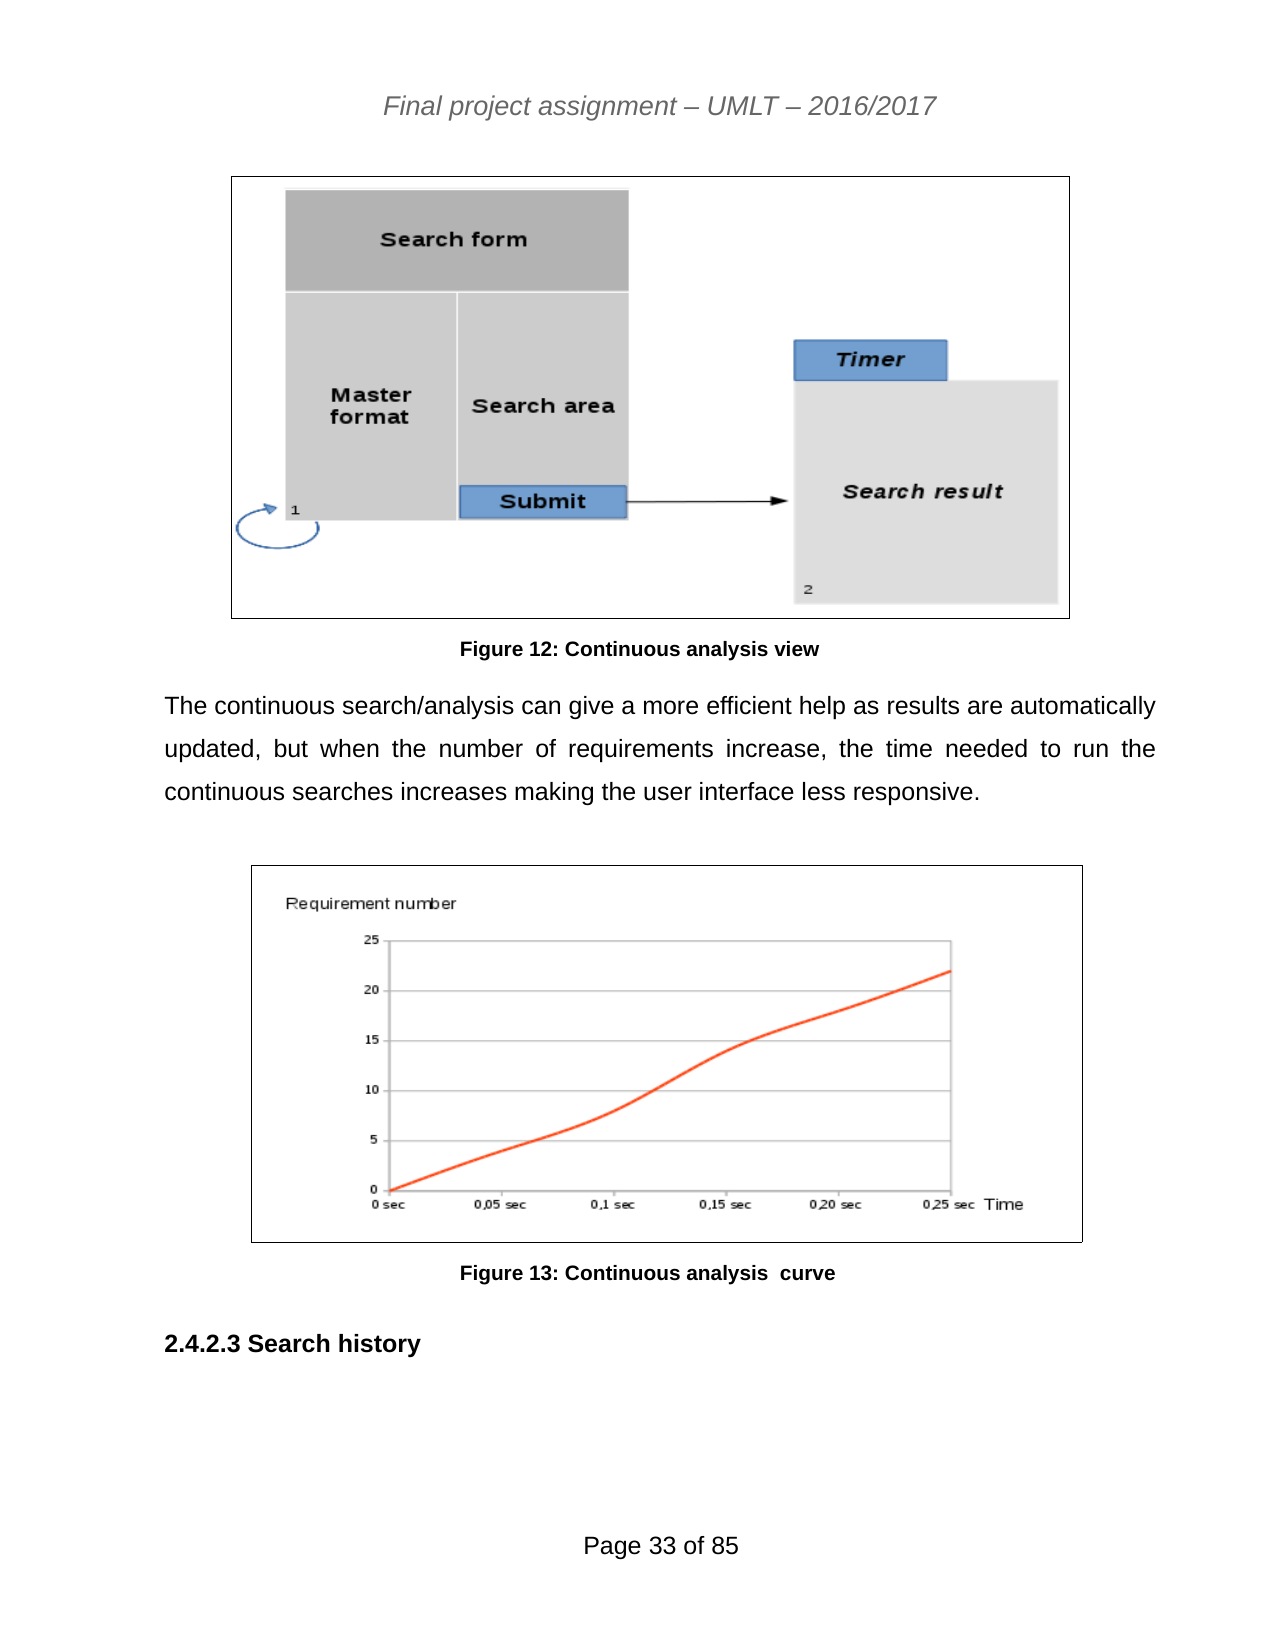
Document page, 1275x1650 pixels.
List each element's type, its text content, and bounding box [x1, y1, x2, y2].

text The continuous search/analysis can give a more efficient help as results are automatically updated, but when the number of requirements increase, the time needed to run the continuous searches increases making the user interface less responsive. [164, 691, 1158, 806]
picture [253, 868, 1079, 1240]
picture [233, 178, 1067, 616]
text Figure 12: Continuous analysis view [164, 151, 1158, 662]
text Figure 13: Continuous analysis curve [164, 850, 1158, 1285]
subtitle 2.4.2.3 Search history [164, 1327, 1158, 1358]
